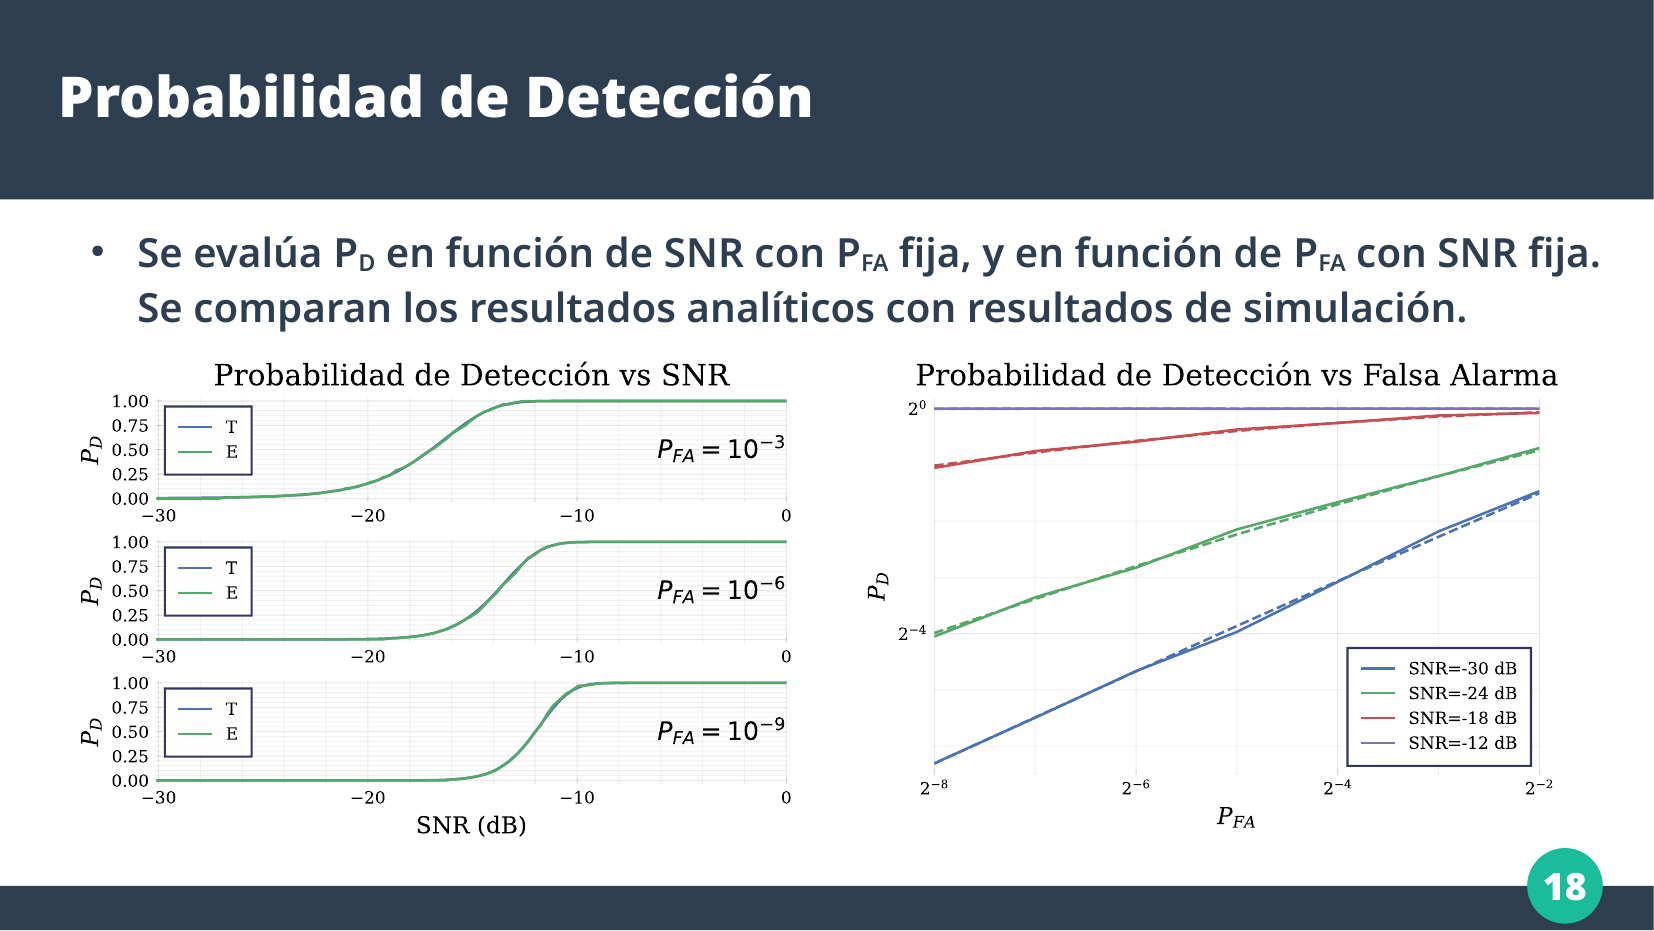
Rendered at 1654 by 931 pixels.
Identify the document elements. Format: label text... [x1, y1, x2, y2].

picture [67, 357, 800, 846]
title Probabilidad de Detección [59, 37, 1595, 155]
list Se evalúa PD en función de SNR con PFA fija, y en función de PFA con SNR fija. Se comparan los resultados analíticos con resultados de simulación. [75, 225, 1613, 338]
picture [854, 357, 1587, 846]
